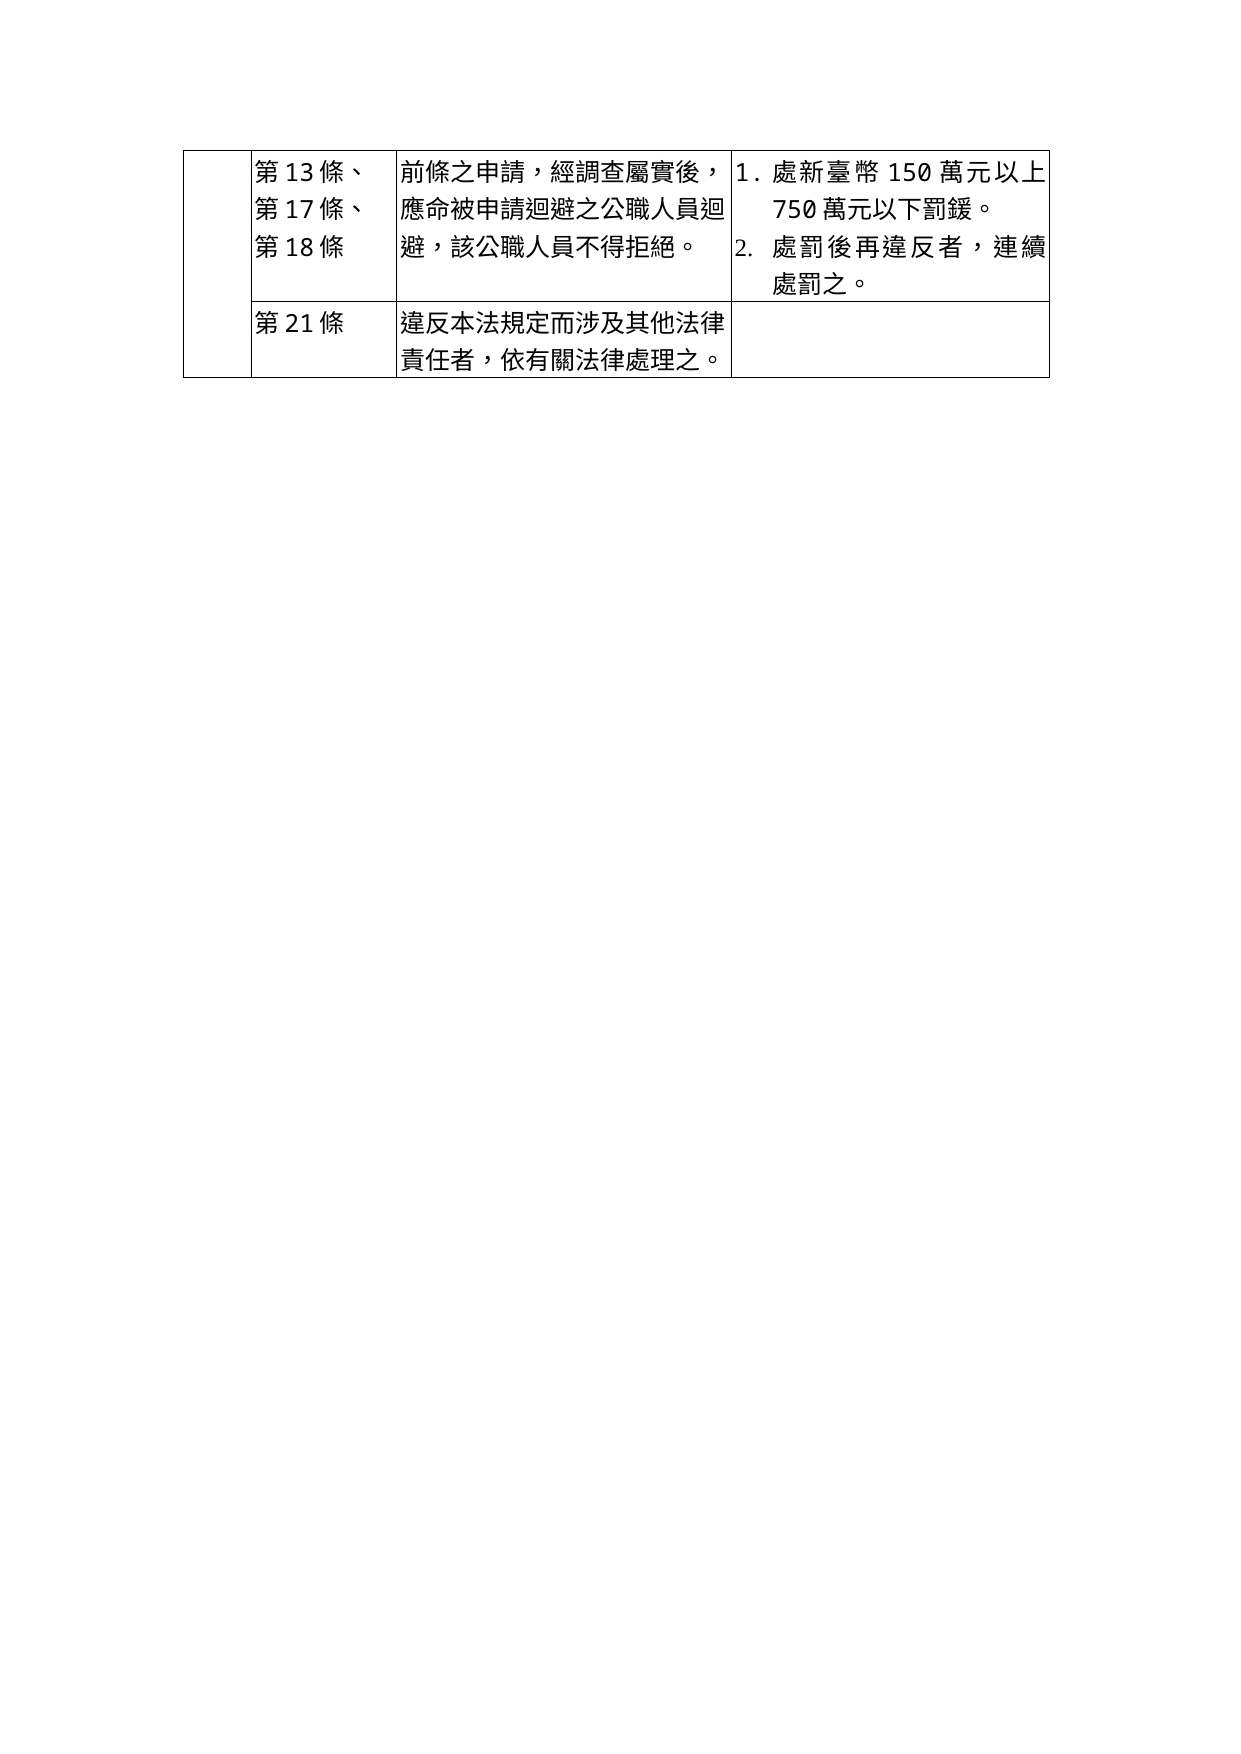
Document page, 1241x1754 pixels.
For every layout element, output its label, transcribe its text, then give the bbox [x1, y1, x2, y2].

table_cell 處新臺幣150萬元以上750萬元以下罰鍰。 處罰後再違反者，連續處罰之。 [732, 151, 1049, 301]
table_cell 第21條 [252, 302, 396, 377]
table_cell 前條之申請，經調查屬實後，應命被申請迴避之公職人員迴避，該公職人員不得拒絕。 [397, 151, 731, 301]
table_cell 違反本法規定而涉及其他法律責任者，依有關法律處理之。 [397, 302, 731, 377]
table_cell [184, 151, 251, 377]
table_cell [732, 302, 1049, 377]
table_cell 第13條、第17條、第18條 [252, 151, 396, 301]
